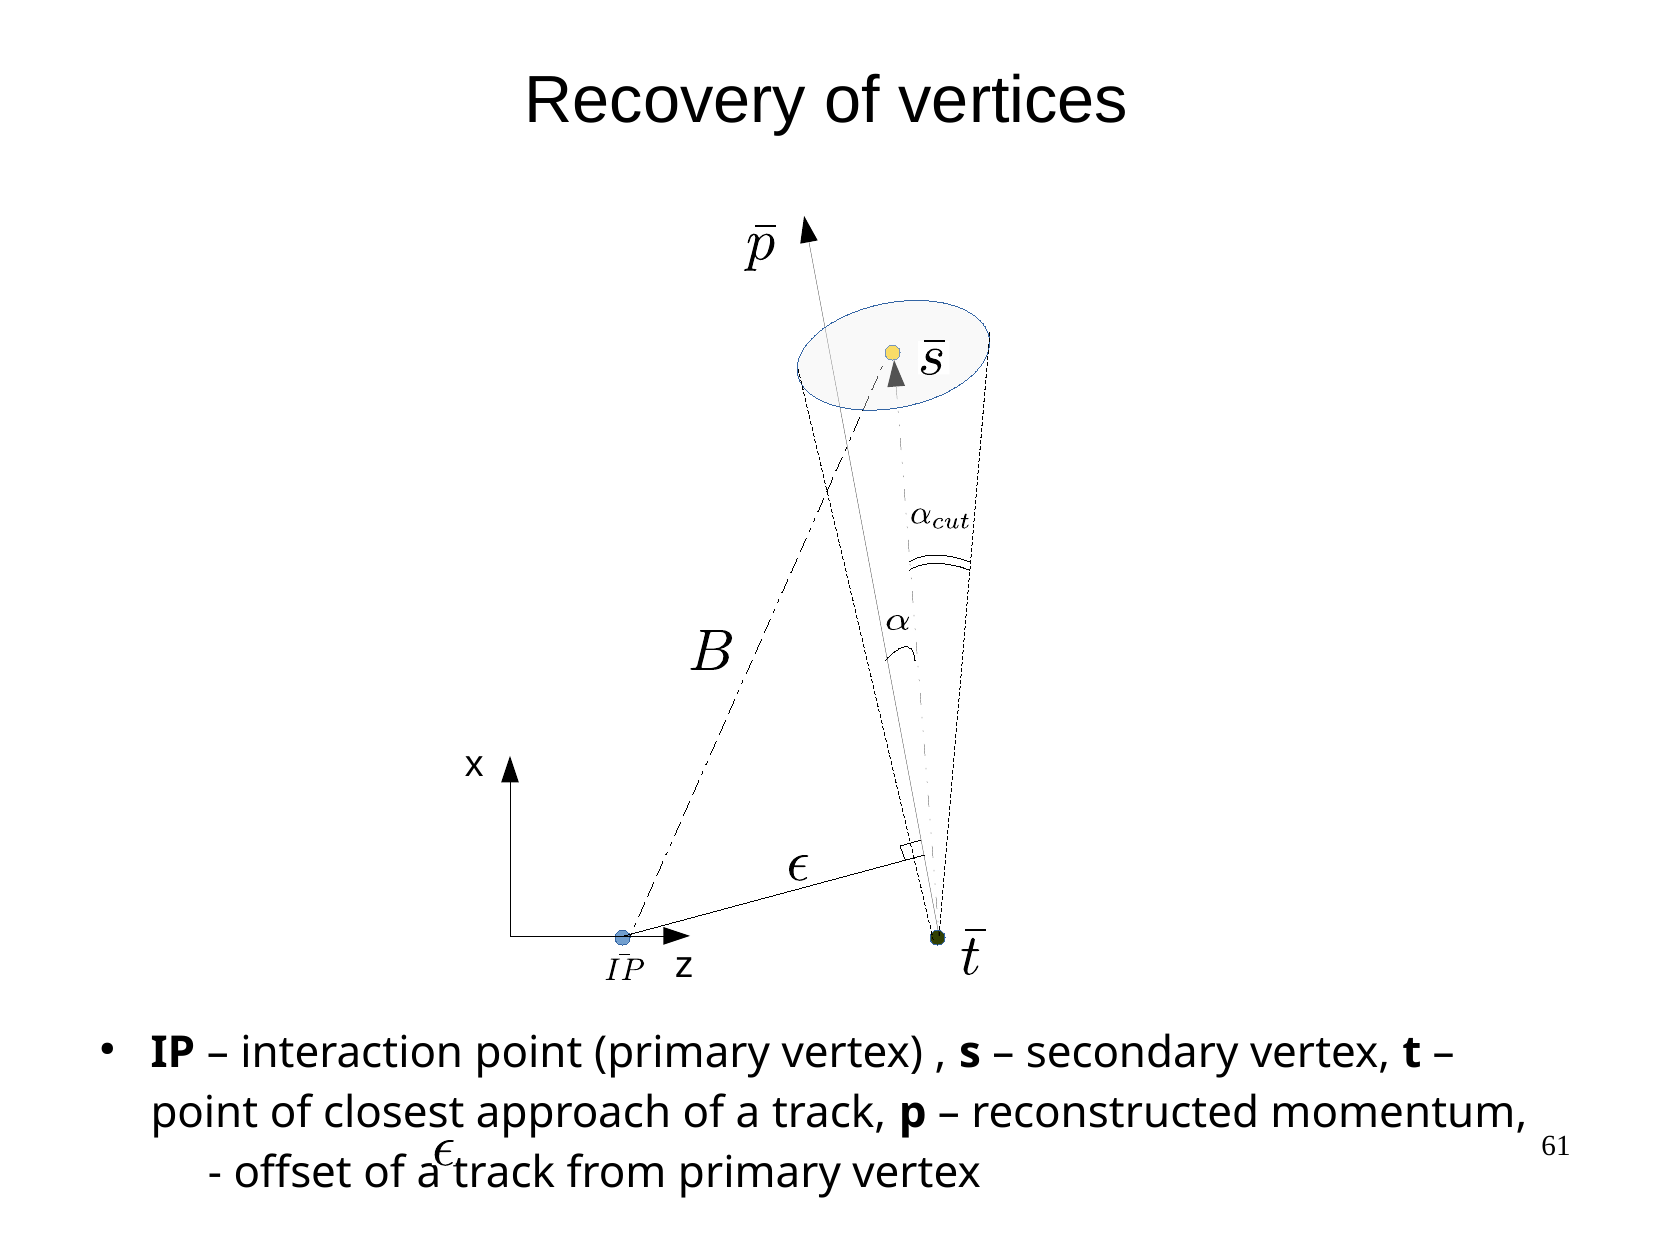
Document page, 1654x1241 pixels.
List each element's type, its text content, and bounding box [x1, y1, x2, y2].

text_box [960, 929, 991, 976]
text_box [786, 855, 811, 881]
list IP – interaction point (primary vertex) , s – secondary vertex, t – point of closest approach of a track, p – reconstructed momentum, - offset of a track from primary vertex [82, 1020, 1531, 1201]
text_box [687, 630, 736, 670]
text_box [615, 930, 630, 936]
text_box x [450, 735, 499, 792]
text_box [797, 300, 990, 411]
text_box [930, 930, 946, 946]
title Recovery of vertices [82, 46, 1571, 154]
text_box [885, 615, 911, 631]
text_box [910, 508, 970, 529]
text_box [615, 937, 631, 946]
text_box [431, 1140, 456, 1166]
text_box [604, 954, 646, 980]
text_box z [660, 935, 709, 993]
text_box [743, 225, 781, 271]
